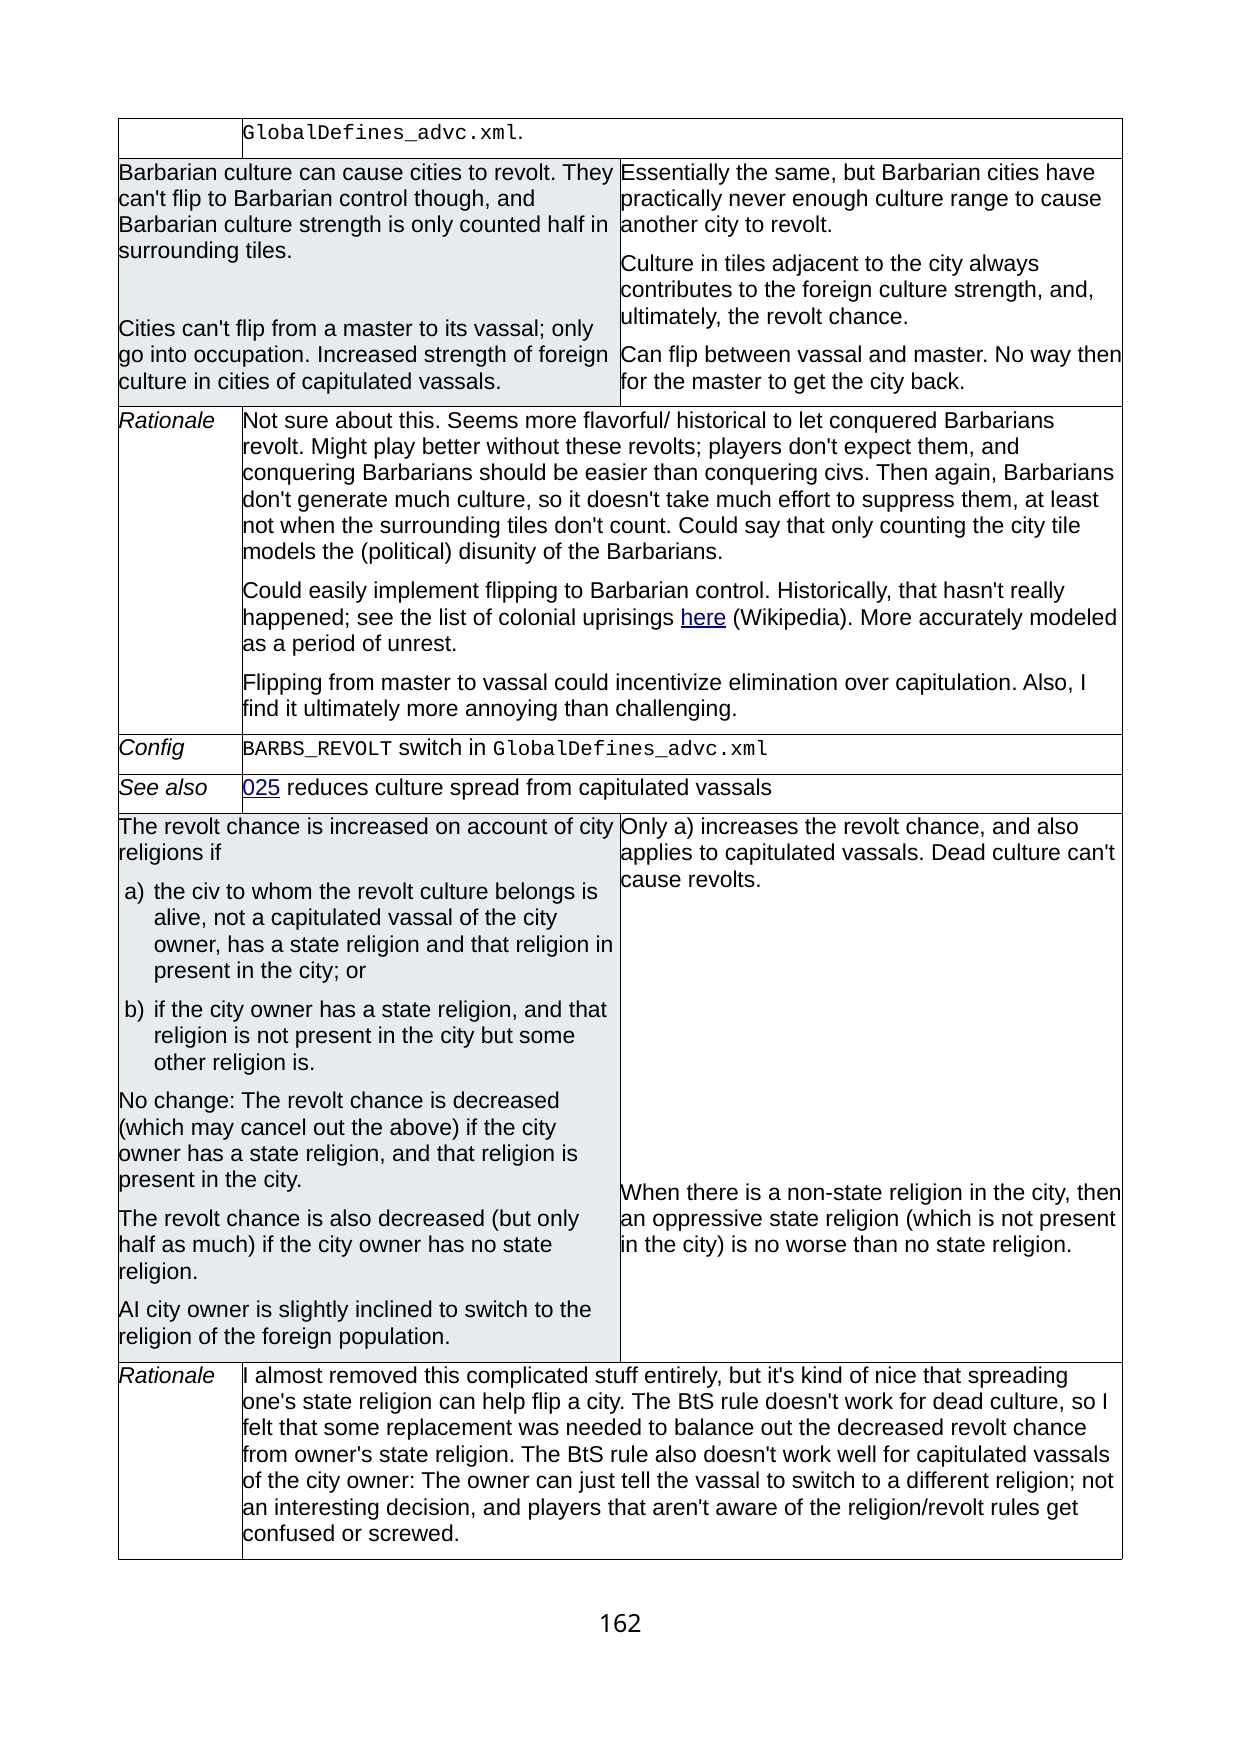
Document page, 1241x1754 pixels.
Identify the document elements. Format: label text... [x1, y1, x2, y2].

table_cell Essentially the same, but Barbarian cities have practically never enough culture range to cause another city to revolt. Culture in tiles adjacent to the city always contributes to the foreign culture strength, and, ultimately, the revolt chance. Can flip between vassal and master. No way then for the master to get the city back. [621, 159, 1122, 406]
table_cell Rationale [119, 407, 242, 734]
table_cell BARBS_REVOLT switch in GlobalDefines_advc.xml [243, 735, 1122, 774]
table_cell Only a) increases the revolt chance, and also applies to capitulated vassals. Dead culture can't cause revolts. When there is a non-state religion in the city, then an oppressive state religion (which is not present in the city) is no worse than no state religion. [621, 814, 1122, 1362]
table_cell I almost removed this complicated stuff entirely, but it's kind of nice that spreading one's state religion can help flip a city. The BtS rule doesn't work for dead culture, so I felt that some replacement was needed to balance out the decreased revolt chance from owner's state religion. The BtS rule also doesn't work well for capitulated vassals of the city owner: The owner can just tell the vassal to switch to a different religion; not an interesting decision, and players that aren't aware of the religion/revolt rules get confused or screwed. [243, 1363, 1122, 1558]
table_cell [119, 119, 242, 158]
table_cell The revolt chance is increased on account of city religions if the civ to whom the revolt culture belongs is alive, not a capitulated vassal of the city owner, has a state religion and that religion in present in the city; or if the city owner has a state religion, and that religion is not present in the city but some other religion is. No change: The revolt chance is decreased (which may cancel out the above) if the city owner has a state religion, and that religion is present in the city. The revolt chance is also decreased (but only half as much) if the city owner has no state religion. AI city owner is slightly inclined to switch to the religion of the foreign population. [119, 814, 620, 1362]
table_cell See also [119, 775, 242, 813]
table_cell Config [119, 735, 242, 774]
table_cell Rationale [119, 1363, 242, 1558]
table_cell Not sure about this. Seems more flavorful/ historical to let conquered Barbarians revolt. Might play better without these revolts; players don't expect them, and conquering Barbarians should be easier than conquering civs. Then again, Barbarians don't generate much culture, so it doesn't take much effort to suppress them, at least not when the surrounding tiles don't count. Could say that only counting the city tile models the (political) disunity of the Barbarians. Could easily implement flipping to Barbarian control. Historically, that hasn't really happened; see the list of colonial uprisings here (Wikipedia). More accurately modeled as a period of unrest. Flipping from master to vassal could incentivize elimination over capitulation. Also, I find it ultimately more annoying than challenging. [243, 407, 1122, 734]
table_cell Barbarian culture can cause cities to revolt. They can't flip to Barbarian control though, and Barbarian culture strength is only counted half in surrounding tiles. Cities can't flip from a master to its vassal; only go into occupation. Increased strength of foreign culture in cities of capitulated vassals. [119, 159, 620, 406]
table_cell 025 reduces culture spread from capitulated vassals [243, 775, 1122, 813]
table_cell GlobalDefines_advc.xml. [243, 119, 1122, 158]
